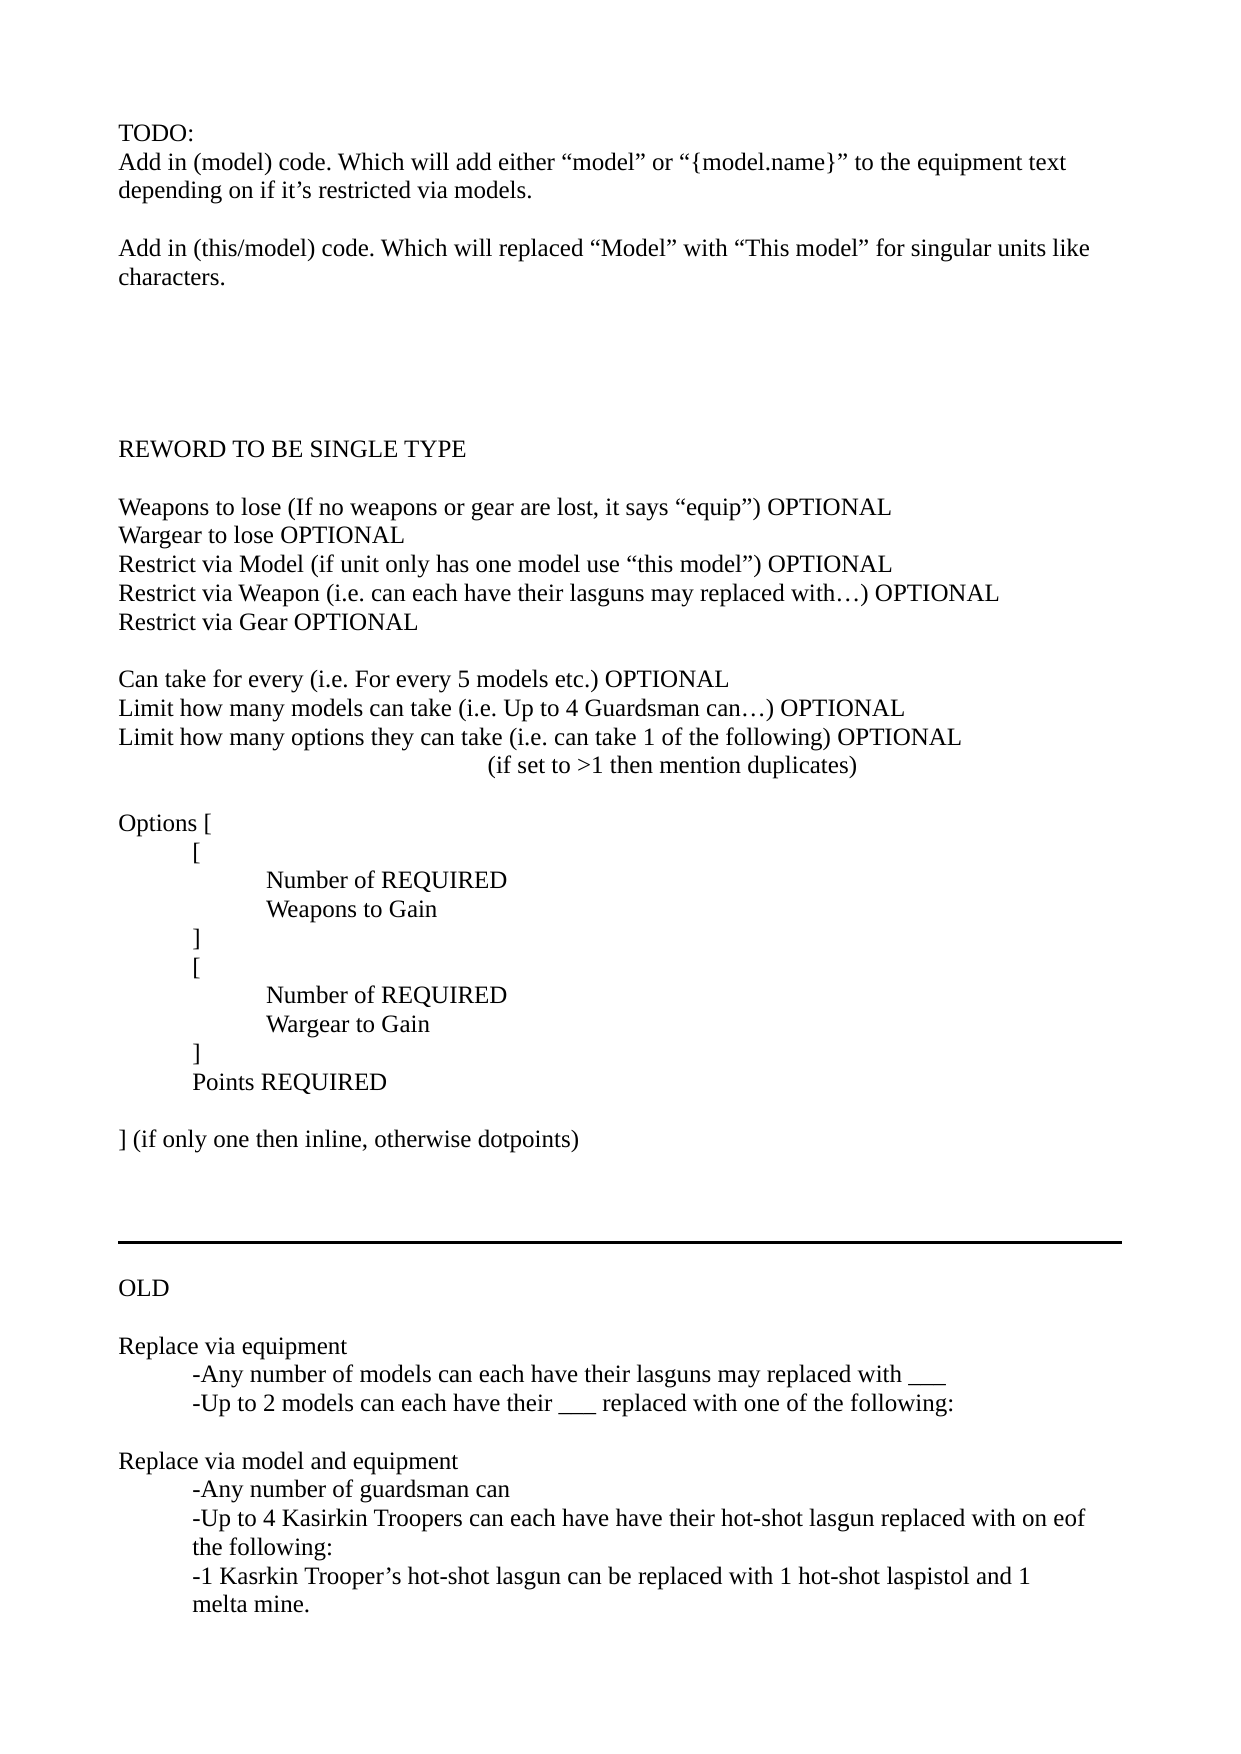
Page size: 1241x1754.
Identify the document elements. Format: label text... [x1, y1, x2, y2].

text Restrict via Weapon (i.e. can each have their lasguns may replaced with…) OPTIONAL [118, 578, 1122, 607]
text REWORD TO BE SINGLE TYPE [118, 434, 1122, 463]
text ] [118, 1038, 1122, 1067]
text Limit how many options they can take (i.e. can take 1 of the following) OPTIONAL [118, 722, 1122, 751]
text -1 Kasrkin Trooper’s hot-shot lasgun can be replaced with 1 hot-shot laspistol and 1 [118, 1561, 1122, 1589]
text Wargear to lose OPTIONAL [118, 521, 1122, 549]
text Restrict via Model (if unit only has one model use “this model”) OPTIONAL [118, 549, 1122, 578]
text -Up to 4 Kasirkin Troopers can each have have their hot-shot lasgun replaced with on eof the following: [118, 1503, 1122, 1561]
text Can take for every (i.e. For every 5 models etc.) OPTIONAL [118, 664, 1122, 693]
text Limit how many models can take (i.e. Up to 4 Guardsman can…) OPTIONAL [118, 693, 1122, 722]
text Add in (model) code. Which will add either “model” or “{model.name}” to the equipment text depending on if it’s restricted via models. [118, 147, 1122, 204]
text ] (if only one then inline, otherwise dotpoints) [118, 1124, 1122, 1153]
text melta mine. [118, 1589, 1122, 1618]
text (if set to >1 then mention duplicates) [118, 751, 1122, 779]
text [ [118, 837, 1122, 866]
text -Any number of guardsman can [118, 1474, 1122, 1503]
text Options [ [118, 808, 1122, 837]
text Number of REQUIRED [266, 981, 1122, 1009]
text Restrict via Gear OPTIONAL [118, 607, 1122, 636]
text Replace via equipment [118, 1331, 1122, 1359]
text Weapons to Gain [118, 894, 1122, 923]
text [ [118, 952, 1122, 981]
text ] [118, 923, 1122, 952]
text -Any number of models can each have their lasguns may replaced with ___ [118, 1359, 1122, 1388]
text -Up to 2 models can each have their ___ replaced with one of the following: [118, 1388, 1122, 1417]
text Number of REQUIRED [118, 866, 1122, 894]
text TODO: [118, 118, 1122, 147]
text OLD [118, 1273, 1122, 1302]
text Wargear to Gain [118, 1009, 1122, 1038]
text Replace via model and equipment [118, 1446, 1122, 1474]
text Add in (this/model) code. Which will replaced “Model” with “This model” for singular units like characters. [118, 233, 1122, 291]
text Weapons to lose (If no weapons or gear are lost, it says “equip”) OPTIONAL [118, 492, 1122, 521]
text Points REQUIRED [118, 1067, 1122, 1096]
